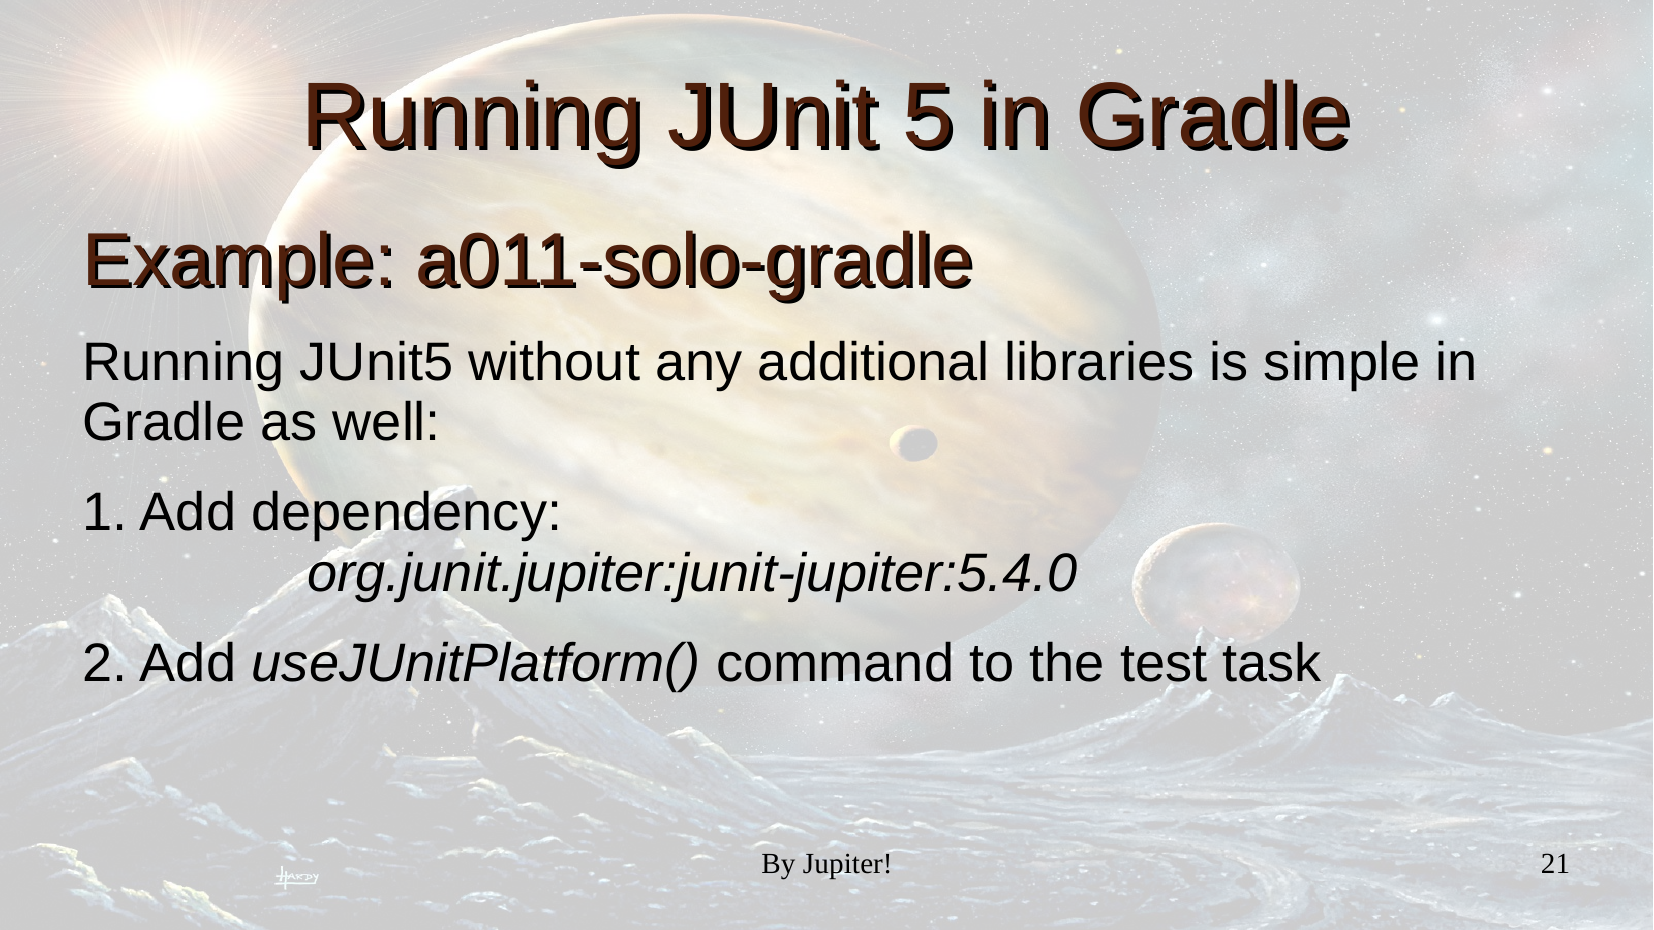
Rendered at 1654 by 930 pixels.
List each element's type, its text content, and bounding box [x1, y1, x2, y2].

title Running JUnit 5 in Gradle [82, 37, 1571, 193]
list Example: a011-solo-gradle Running JUnit5 without any additional libraries is simple in Gradle as well: 1. Add dependency: org.junit.jupiter:junit-jupiter:5.4.0 2. Add useJUnitPlatform() command to the test task [82, 217, 1571, 757]
